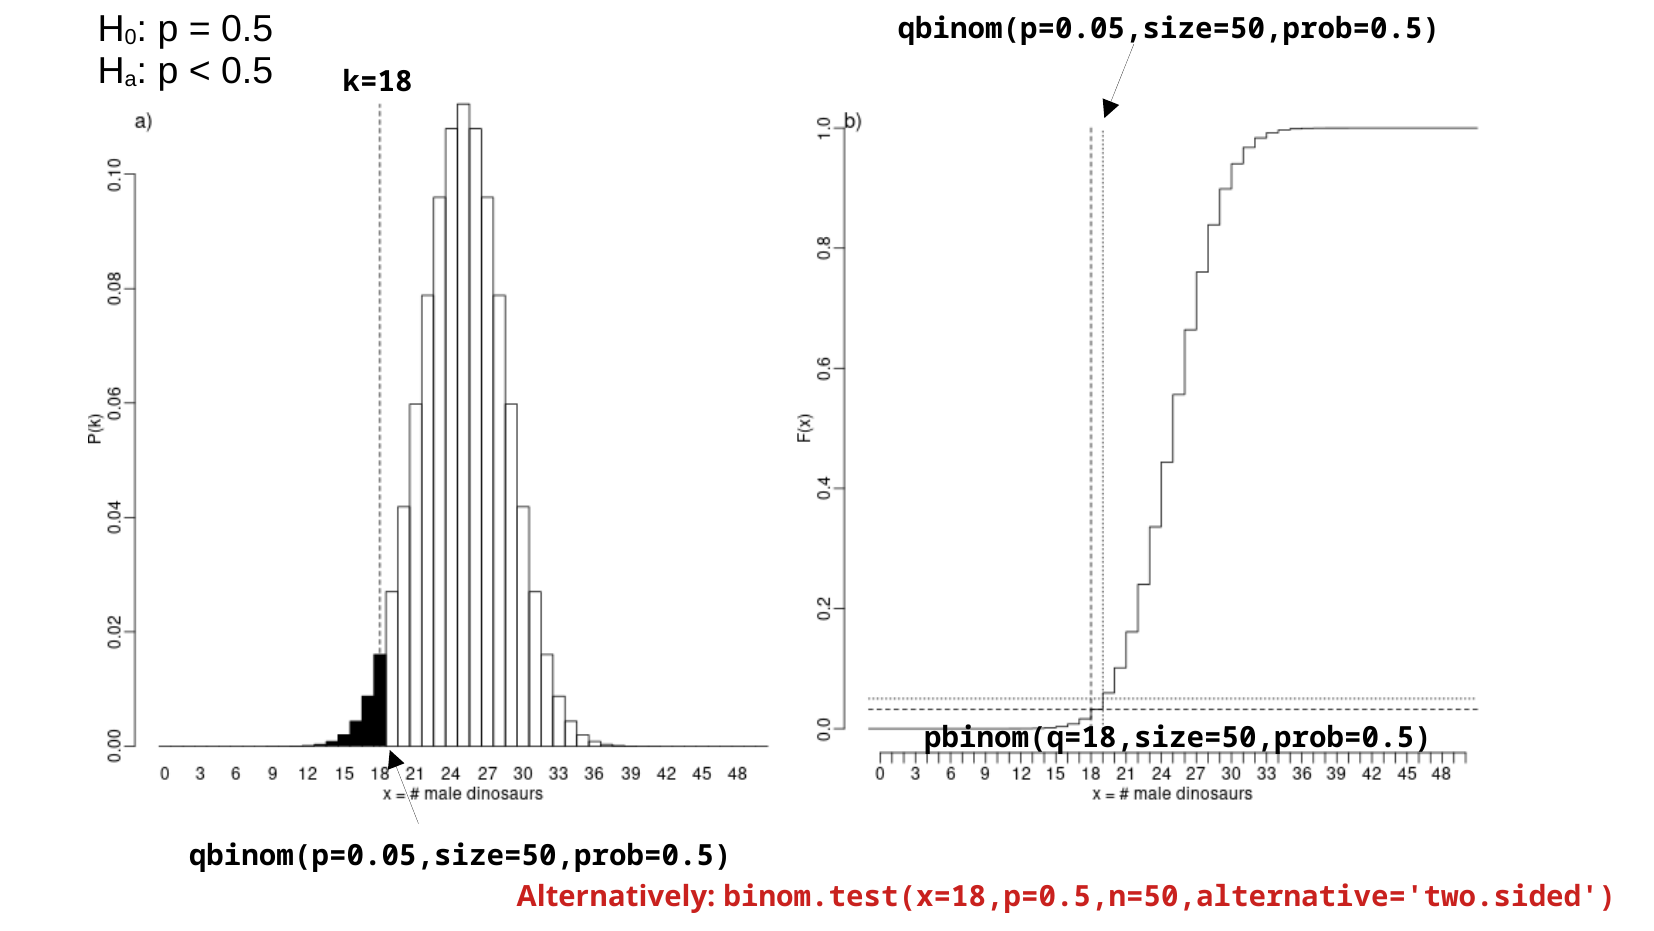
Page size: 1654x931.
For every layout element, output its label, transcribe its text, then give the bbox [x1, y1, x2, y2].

picture [88, 94, 1507, 804]
text_box pbinom(q=18,size=50,prob=0.5) [909, 708, 1447, 753]
text_box k=18 [327, 53, 428, 98]
text_box qbinom(p=0.05,size=50,prob=0.5) [174, 826, 747, 871]
text_box Alternatively: binom.test(x=18,p=0.5,n=50,alternative='two.sided') [501, 868, 1654, 931]
text_box qbinom(p=0.05,size=50,prob=0.5) [882, 0, 1455, 45]
text_box H0: p = 0.5 Ha: p < 0.5 [82, 0, 289, 99]
